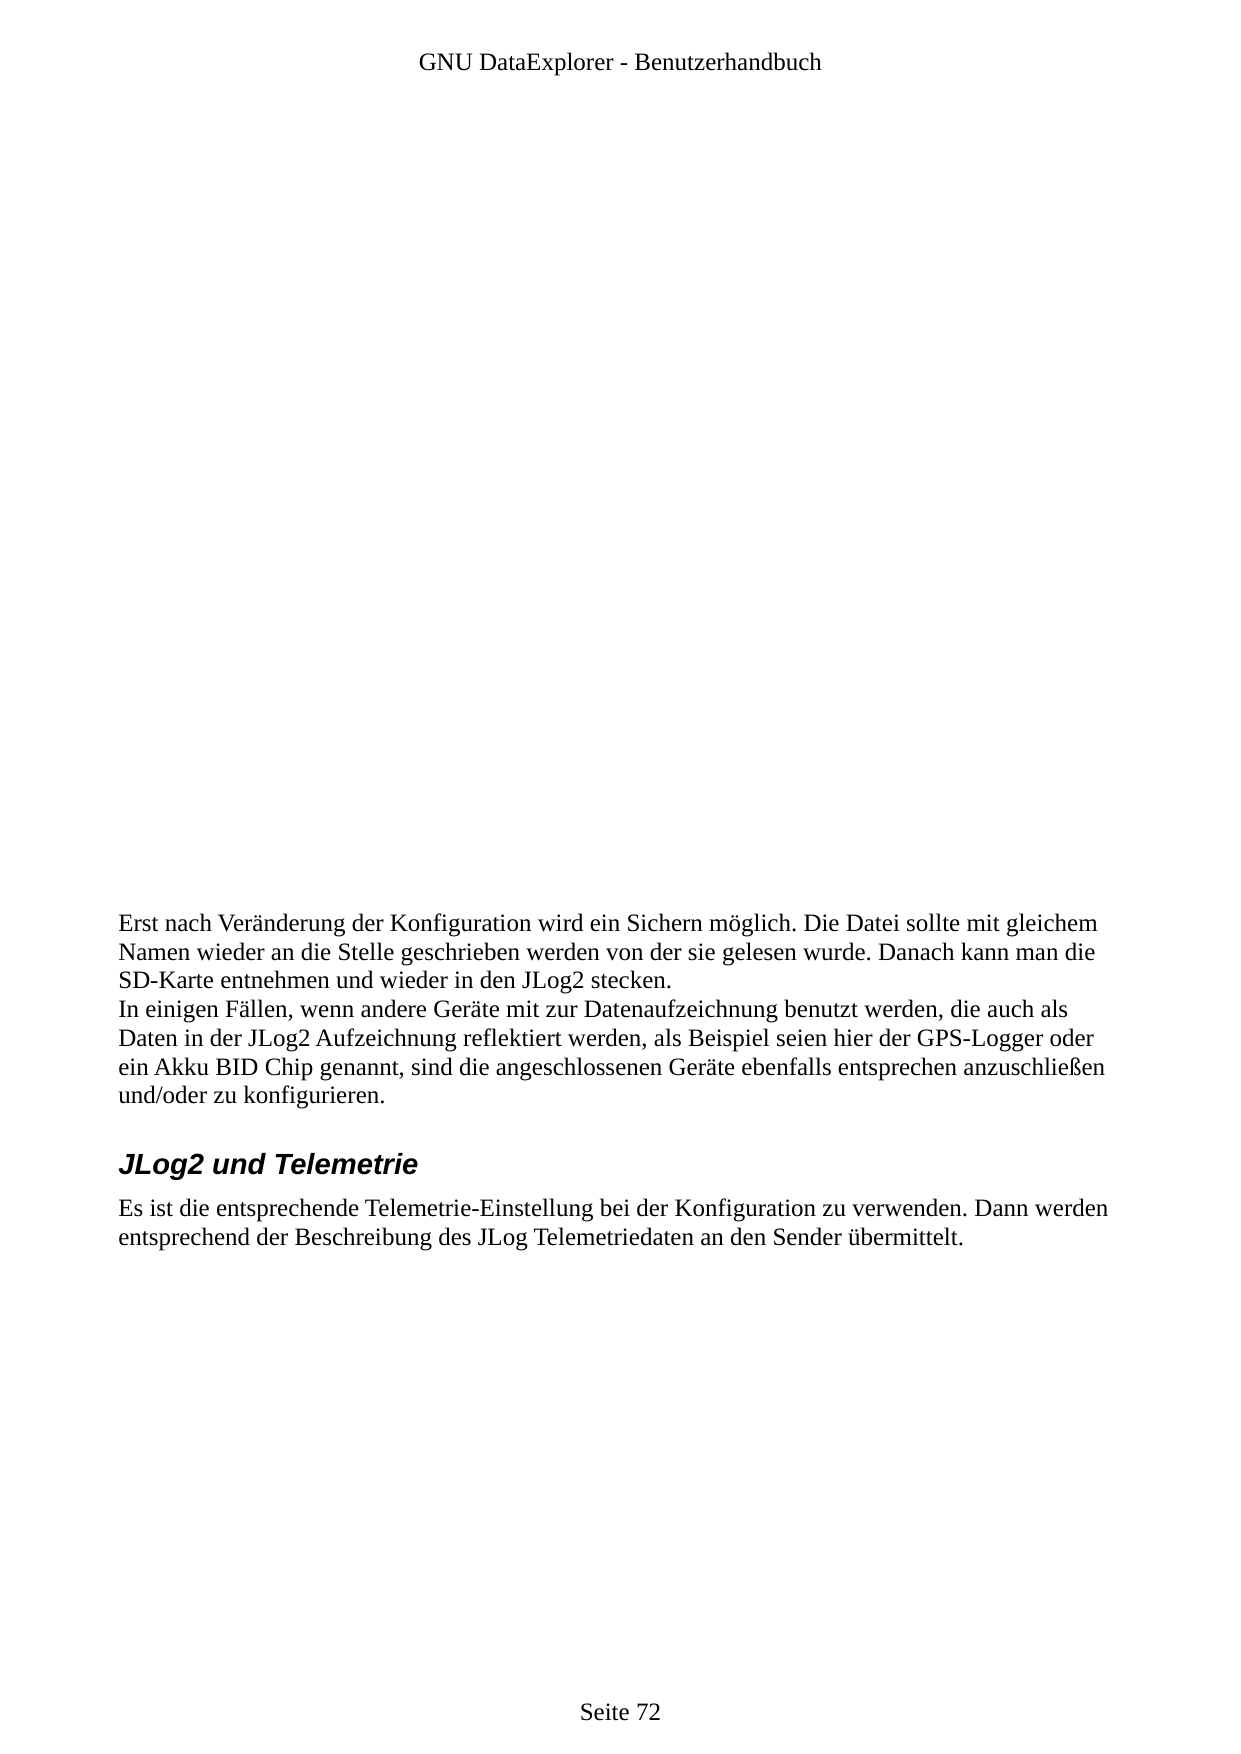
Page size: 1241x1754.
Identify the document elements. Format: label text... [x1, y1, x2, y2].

subtitle JLog2 und Telemetrie [118, 1147, 1122, 1180]
text Erst nach Veränderung der Konfiguration wird ein Sichern möglich. Die Datei sollte mit gleichem Namen wieder an die Stelle geschrieben werden von der sie gelesen wurde. Danach kann man die SD-Karte entnehmen und wieder in den JLog2 stecken. In einigen Fällen, wenn andere Geräte mit zur Datenaufzeichnung benutzt werden, die auch als Daten in der JLog2 Aufzeichnung reflektiert werden, als Beispiel seien hier der GPS-Logger oder ein Akku BID Chip genannt, sind die angeschlossenen Geräte ebenfalls entsprechen anzuschließen und/oder zu konfigurieren. [118, 908, 1122, 1109]
text Es ist die entsprechende Telemetrie-Einstellung bei der Konfiguration zu verwenden. Dann werden entsprechend der Beschreibung des JLog Telemetriedaten an den Sender übermittelt. [118, 1193, 1122, 1250]
